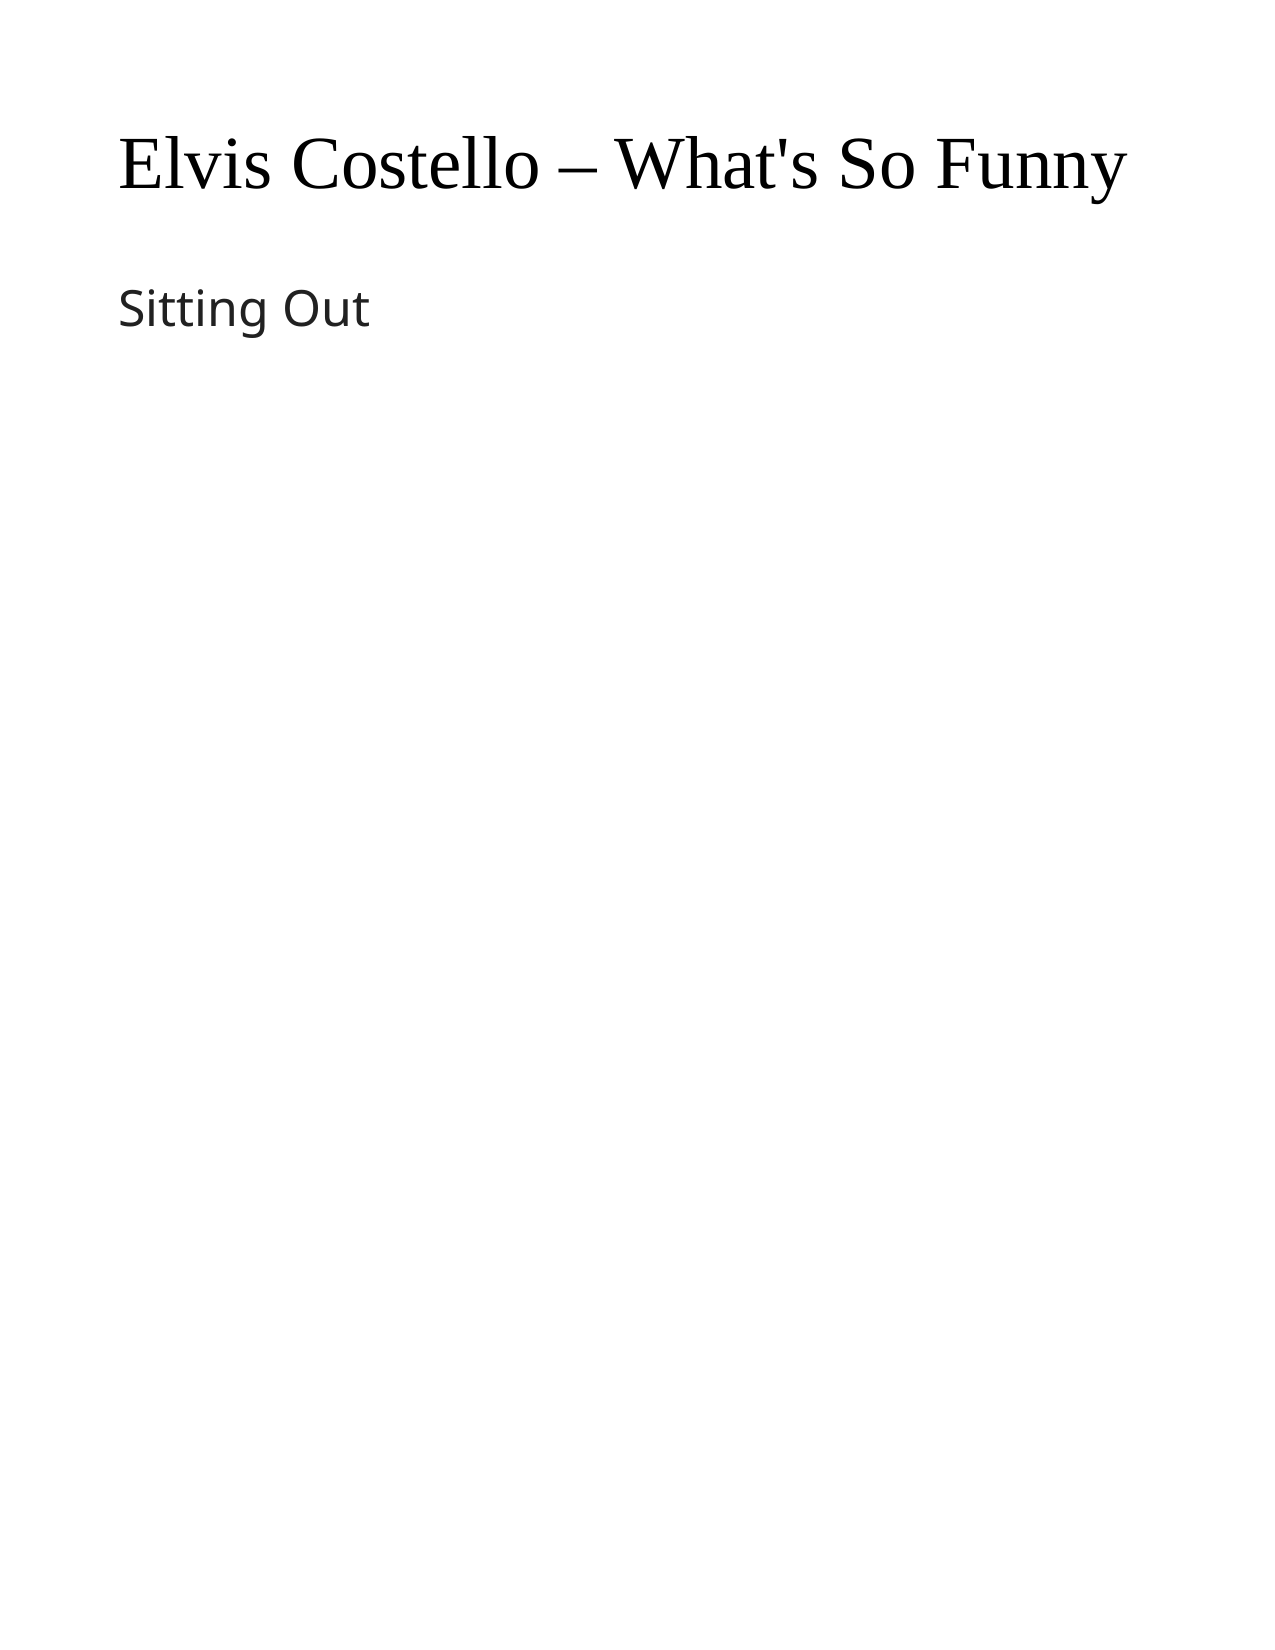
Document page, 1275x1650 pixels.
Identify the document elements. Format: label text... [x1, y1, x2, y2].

text Elvis Costello – What's So Funny [118, 118, 1157, 204]
text Sitting Out [118, 272, 1157, 341]
